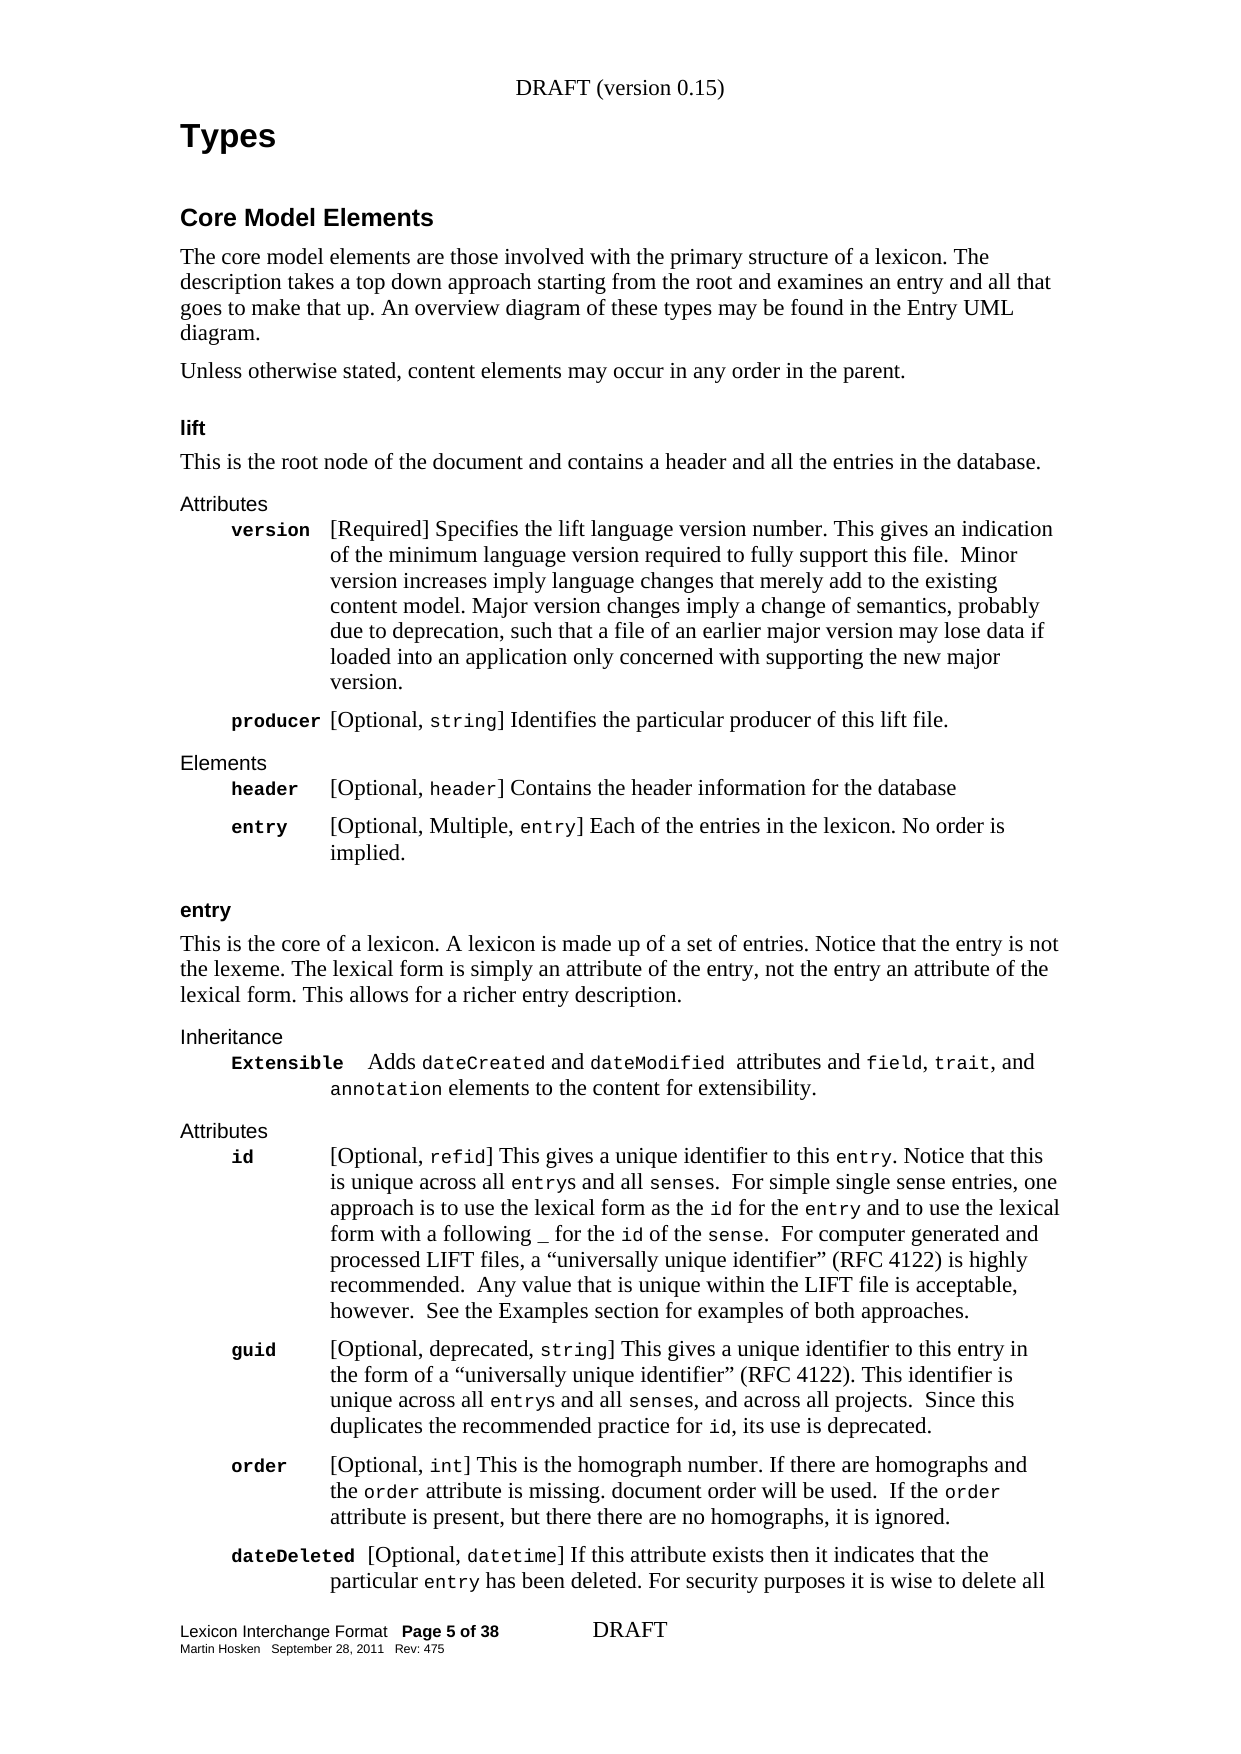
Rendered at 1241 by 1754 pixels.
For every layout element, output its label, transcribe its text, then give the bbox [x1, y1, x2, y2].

text producer [Optional, string] Identifies the particular producer of this lift file. [231, 707, 1060, 733]
text Extensible Adds dateCreated and dateModified attributes and field, trait, and annotation elements to the content for extensibility. [231, 1049, 1060, 1101]
subtitle Types [180, 117, 1060, 154]
text header [Optional, header] Contains the header information for the database [231, 775, 1060, 801]
subtitle Attributes [180, 1119, 1060, 1143]
text The core model elements are those involved with the primary structure of a lexicon. The description takes a top down approach starting from the root and examines an entry and all that goes to make that up. An overview diagram of these types may be found in the Entry UML diagram. [180, 244, 1060, 345]
text id [Optional, refid] This gives a unique identifier to this entry. Notice that this is unique across all entrys and all senses. For simple single sense entries, one approach is to use the lexical form as the id for the entry and to use the lexical form with a following _ for the id of the sense. For computer generated and processed LIFT files, a “universally unique identifier” (RFC 4122) is highly recommended. Any value that is unique within the LIFT file is acceptable, however. See the Examples section for examples of both approaches. [231, 1143, 1060, 1323]
subtitle lift [180, 417, 1060, 440]
text dateDeleted [Optional, datetime] If this attribute exists then it indicates that the particular entry has been deleted. For security purposes it is wise to delete all [231, 1542, 1060, 1594]
text order [Optional, int] This is the homograph number. If there are homographs and the order attribute is missing. document order will be used. If the order attribute is present, but there there are no homographs, it is ignored. [231, 1452, 1060, 1529]
subtitle entry [180, 898, 1060, 922]
text This is the core of a lexicon. A lexicon is made up of a set of entries. Notice that the entry is not the lexeme. The lexical form is simply an attribute of the entry, not the entry an attribute of the lexical form. This allows for a richer entry description. [180, 931, 1060, 1007]
text guid [Optional, deprecated, string] This gives a unique identifier to this entry in the form of a “universally unique identifier” (RFC 4122). This identifier is unique across all entrys and all senses, and across all projects. Since this duplicates the recommended practice for id, its use is deprecated. [231, 1336, 1060, 1439]
text version [Required] Specifies the lift language version number. This gives an indication of the minimum language version required to fully support this file. Minor version increases imply language changes that merely add to the existing content model. Major version changes imply a change of semantics, probably due to deprecation, such that a file of an earlier major version may lose data if loaded into an application only concerned with supporting the new major version. [231, 516, 1060, 695]
subtitle Inheritance [180, 1026, 1060, 1049]
text entry [Optional, Multiple, entry] Each of the entries in the lexicon. No order is implied. [231, 813, 1060, 865]
subtitle Elements [180, 752, 1060, 775]
text Unless otherwise stated, content elements may occur in any order in the parent. [180, 358, 1060, 383]
subtitle Attributes [180, 493, 1060, 516]
subtitle Core Model Elements [180, 204, 1060, 232]
text This is the root node of the document and contains a header and all the entries in the database. [180, 449, 1060, 474]
